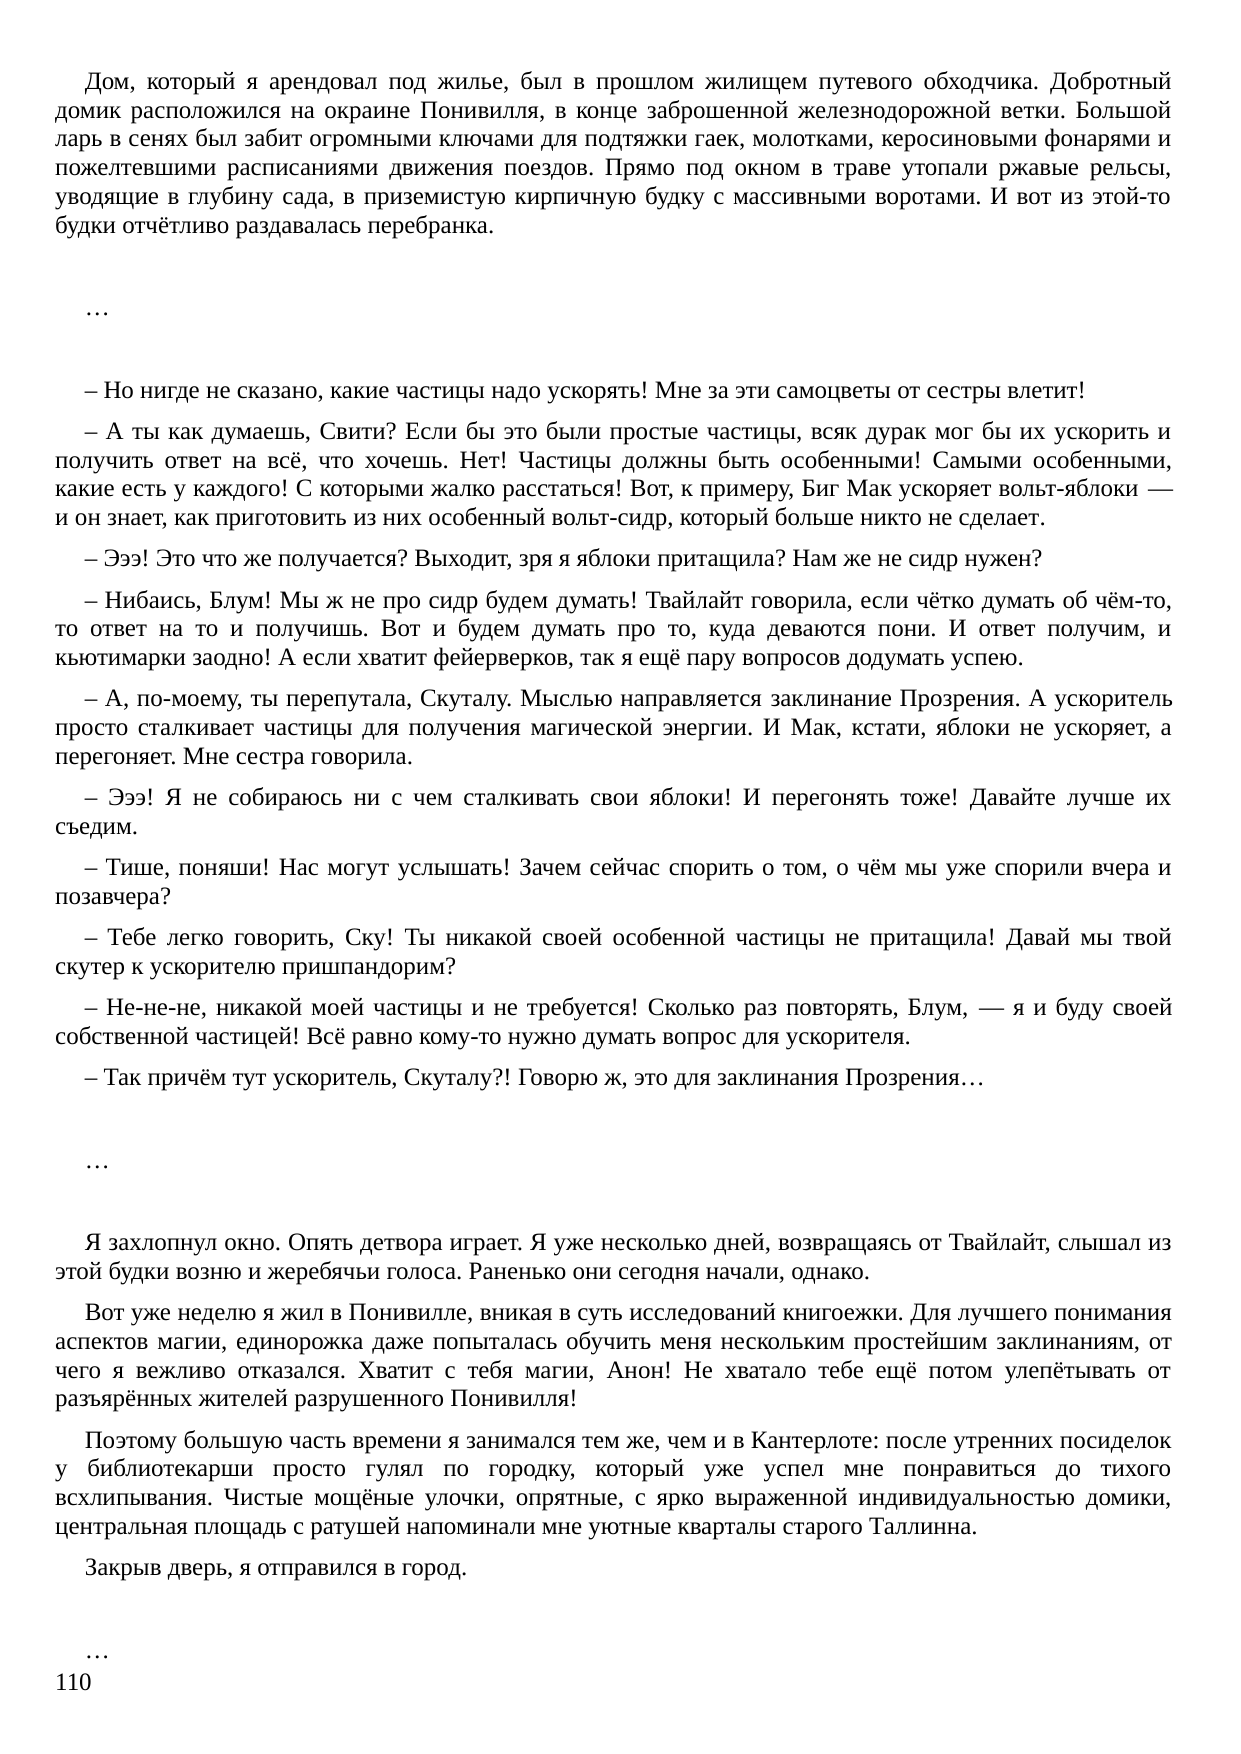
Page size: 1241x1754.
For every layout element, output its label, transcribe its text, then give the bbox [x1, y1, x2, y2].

text – А, по-моему, ты перепутала, Скуталу. Мыслью направляется заклинание Прозрения. А ускоритель просто сталкивает частицы для получения магической энергии. И Мак, кстати, яблоки не ускоряет, а перегоняет. Мне сестра говорила. [55, 683, 1173, 770]
text … [55, 1145, 1173, 1173]
text Закрыв дверь, я отправился в город. [55, 1552, 1173, 1581]
text – Эээ! Я не собираюсь ни с чем сталкивать свои яблоки! И перегонять тоже! Давайте лучше их съедим. [55, 782, 1173, 840]
text – А ты как думаешь, Свити? Если бы это были простые частицы, всяк дурак мог бы их ускорить и получить ответ на всё, что хочешь. Нет! Частицы должны быть особенными! Самыми особенными, какие есть у каждого! С которыми жалко расстаться! Вот, к примеру, Биг Мак ускоряет вольт-яблоки — и он знает, как приготовить из них особенный вольт-сидр, который больше никто не сделает. [55, 416, 1173, 531]
text – Нибаись, Блум! Мы ж не про сидр будем думать! Твайлайт говорила, если чётко думать об чём-то, то ответ на то и получишь. Вот и будем думать про то, куда деваются пони. И ответ получим, и кьютимарки заодно! А если хватит фейерверков, так я ещё пару вопросов додумать успею. [55, 585, 1173, 671]
text Я захлопнул окно. Опять детвора играет. Я уже несколько дней, возвращаясь от Твайлайт, слышал из этой будки возню и жеребячьи голоса. Раненько они сегодня начали, однако. [55, 1227, 1173, 1285]
text – Не-не-не, никакой моей частицы и не требуется! Сколько раз повторять, Блум, — я и буду своей собственной частицей! Всё равно кому-то нужно думать вопрос для ускорителя. [55, 992, 1173, 1050]
text Вот уже неделю я жил в Понивилле, вникая в суть исследований книгоежки. Для лучшего понимания аспектов магии, единорожка даже попыталась обучить меня нескольким простейшим заклинаниям, от чего я вежливо отказался. Хватит с тебя магии, Анон! Не хватало тебе ещё потом улепётывать от разъярённых жителей разрушенного Понивилля! [55, 1297, 1173, 1412]
text – Эээ! Это что же получается? Выходит, зря я яблоки притащила? Нам же не сидр нужен? [55, 543, 1173, 572]
text … [55, 292, 1173, 321]
text Дом, который я арендовал под жилье, был в прошлом жилищем путевого обходчика. Добротный домик расположился на окраине Понивилля, в конце заброшенной железнодорожной ветки. Большой ларь в сенях был забит огромными ключами для подтяжки гаек, молотками, керосиновыми фонарями и пожелтевшими расписаниями движения поездов. Прямо под окном в траве утопали ржавые рельсы, уводящие в глубину сада, в приземистую кирпичную будку с массивными воротами. И вот из этой-то будки отчётливо раздавалась перебранка. [55, 66, 1173, 238]
text Поэтому большую часть времени я занимался тем же, чем и в Кантерлоте: после утренних посиделок у библиотекарши просто гулял по городку, который уже успел мне понравиться до тихого всхлипывания. Чистые мощёные улочки, опрятные, с ярко выраженной индивидуальностью домики, центральная площадь с ратушей напоминали мне уютные кварталы старого Таллинна. [55, 1425, 1173, 1540]
text – Но нигде не сказано, какие частицы надо ускорять! Мне за эти самоцветы от сестры влетит! [55, 375, 1173, 403]
text – Тише, поняши! Нас могут услышать! Зачем сейчас спорить о том, о чём мы уже спорили вчера и позавчера? [55, 852, 1173, 910]
text – Так причём тут ускоритель, Скуталу?! Говорю ж, это для заклинания Прозрения… [55, 1062, 1173, 1091]
text … [55, 1635, 1173, 1663]
text – Тебе легко говорить, Ску! Ты никакой своей особенной частицы не притащила! Давай мы твой скутер к ускорителю пришпандорим? [55, 922, 1173, 980]
